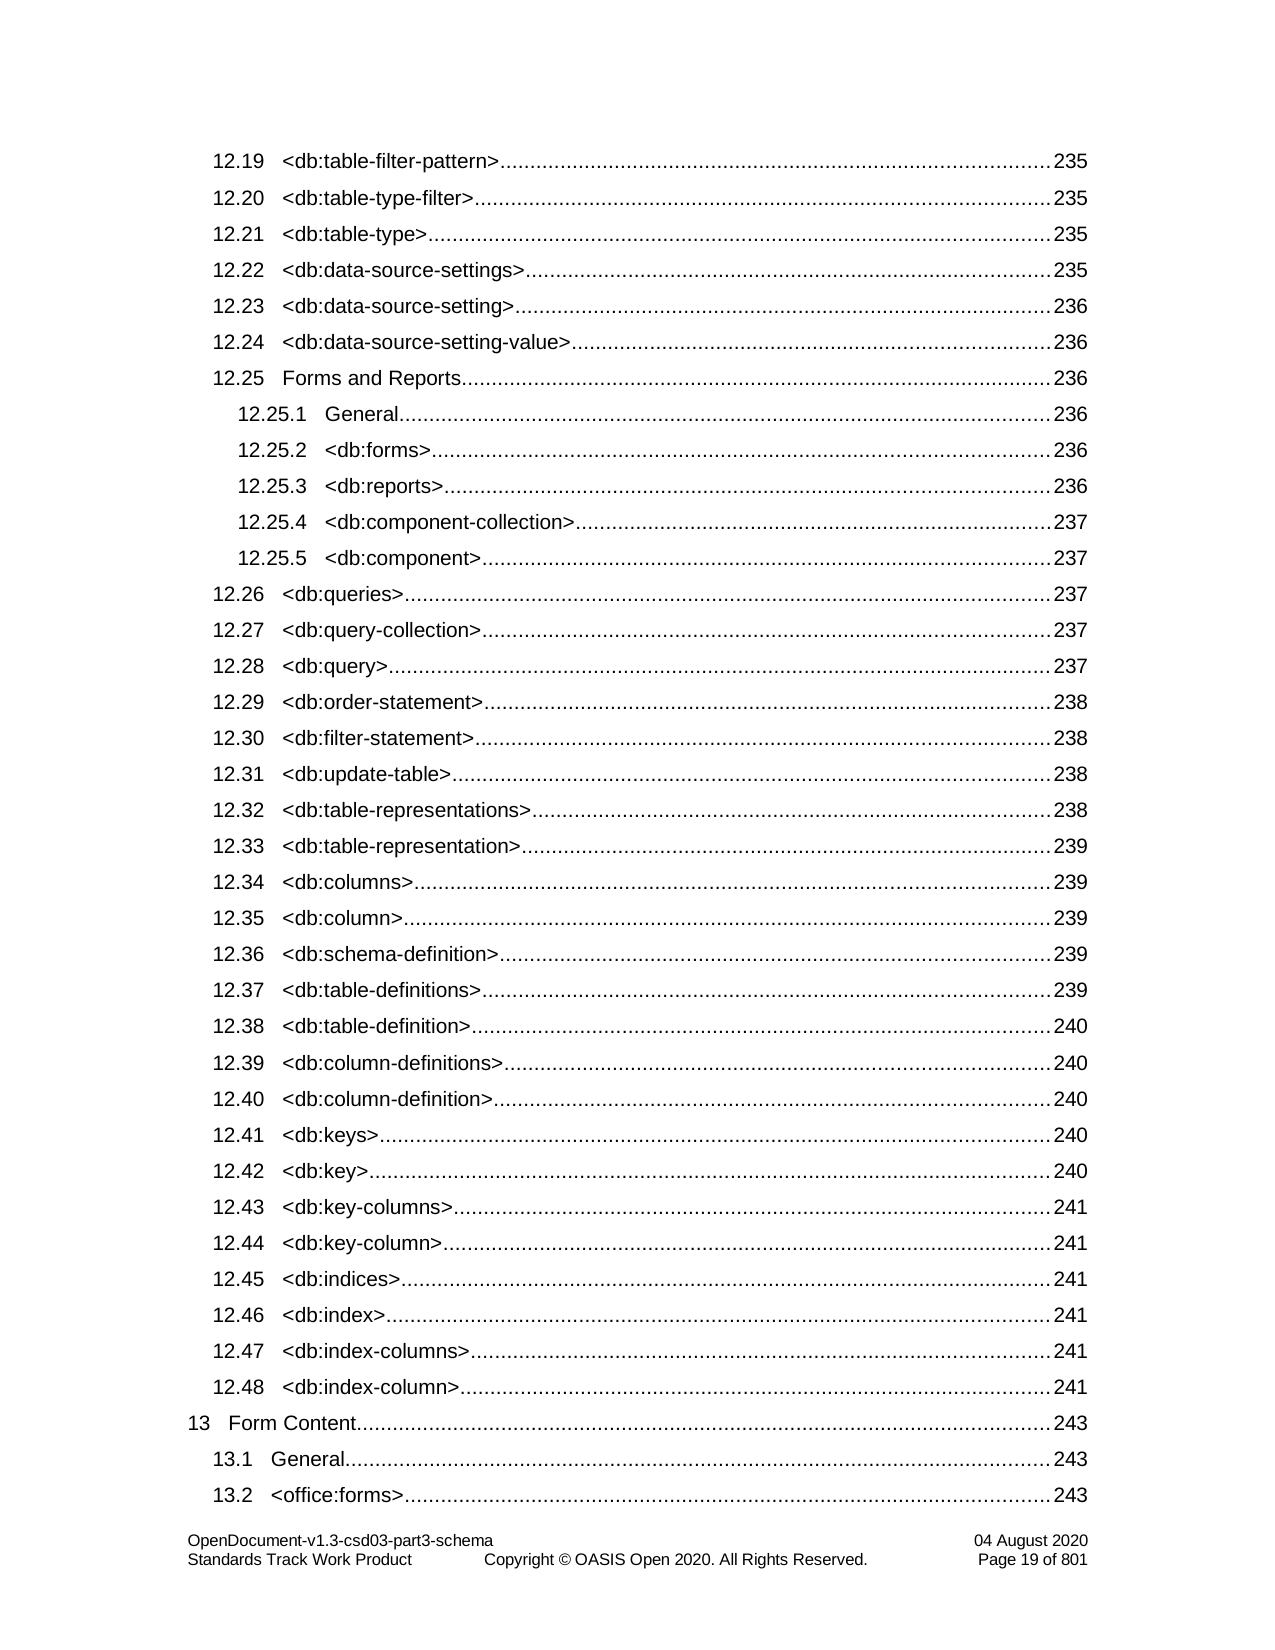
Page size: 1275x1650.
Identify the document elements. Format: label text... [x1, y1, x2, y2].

text 12.33 <db:table-representation> 239 [212, 835, 1088, 858]
text 12.25.5 <db:component> 237 [237, 546, 1088, 570]
text 12.46 <db:index> 241 [212, 1303, 1088, 1327]
text 12.22 <db:data-source-settings> 235 [212, 258, 1088, 282]
text 12.27 <db:query-collection> 237 [212, 618, 1088, 642]
text 12.36 <db:schema-definition> 239 [212, 943, 1088, 966]
text 12.40 <db:column-definition> 240 [212, 1087, 1088, 1111]
text 12.39 <db:column-definitions> 240 [212, 1051, 1088, 1074]
text 12.34 <db:columns> 239 [212, 871, 1088, 894]
text 12.20 <db:table-type-filter> 235 [212, 186, 1088, 209]
text 12.25 Forms and Reports 236 [212, 366, 1088, 390]
text 12.24 <db:data-source-setting-value> 236 [212, 330, 1088, 354]
text 12.21 <db:table-type> 235 [212, 222, 1088, 246]
text 12.41 <db:keys> 240 [212, 1123, 1088, 1147]
text 12.37 <db:table-definitions> 239 [212, 979, 1088, 1002]
text 12.38 <db:table-definition> 240 [212, 1015, 1088, 1038]
text 12.44 <db:key-column> 241 [212, 1231, 1088, 1255]
text 12.26 <db:queries> 237 [212, 582, 1088, 606]
text 12.32 <db:table-representations> 238 [212, 799, 1088, 822]
text 12.23 <db:data-source-setting> 236 [212, 294, 1088, 318]
text 12.31 <db:update-table> 238 [212, 763, 1088, 786]
text 12.47 <db:index-columns> 241 [212, 1339, 1088, 1363]
text 12.25.1 General 236 [237, 402, 1088, 426]
text 12.29 <db:order-statement> 238 [212, 691, 1088, 714]
text 12.48 <db:index-column> 241 [212, 1375, 1088, 1399]
text 13.2 <office:forms> 243 [212, 1483, 1088, 1507]
text 12.25.3 <db:reports> 236 [237, 474, 1088, 498]
text 12.28 <db:query> 237 [212, 654, 1088, 678]
text 12.25.4 <db:component-collection> 237 [237, 510, 1088, 534]
text 13 Form Content 243 [187, 1411, 1088, 1435]
text 12.19 <db:table-filter-pattern> 235 [212, 150, 1088, 173]
text 12.43 <db:key-columns> 241 [212, 1195, 1088, 1219]
text 12.35 <db:column> 239 [212, 907, 1088, 930]
text 12.30 <db:filter-statement> 238 [212, 727, 1088, 750]
text 12.45 <db:indices> 241 [212, 1267, 1088, 1291]
text 13.1 General 243 [212, 1447, 1088, 1471]
text 12.42 <db:key> 240 [212, 1159, 1088, 1183]
text 12.25.2 <db:forms> 236 [237, 438, 1088, 462]
